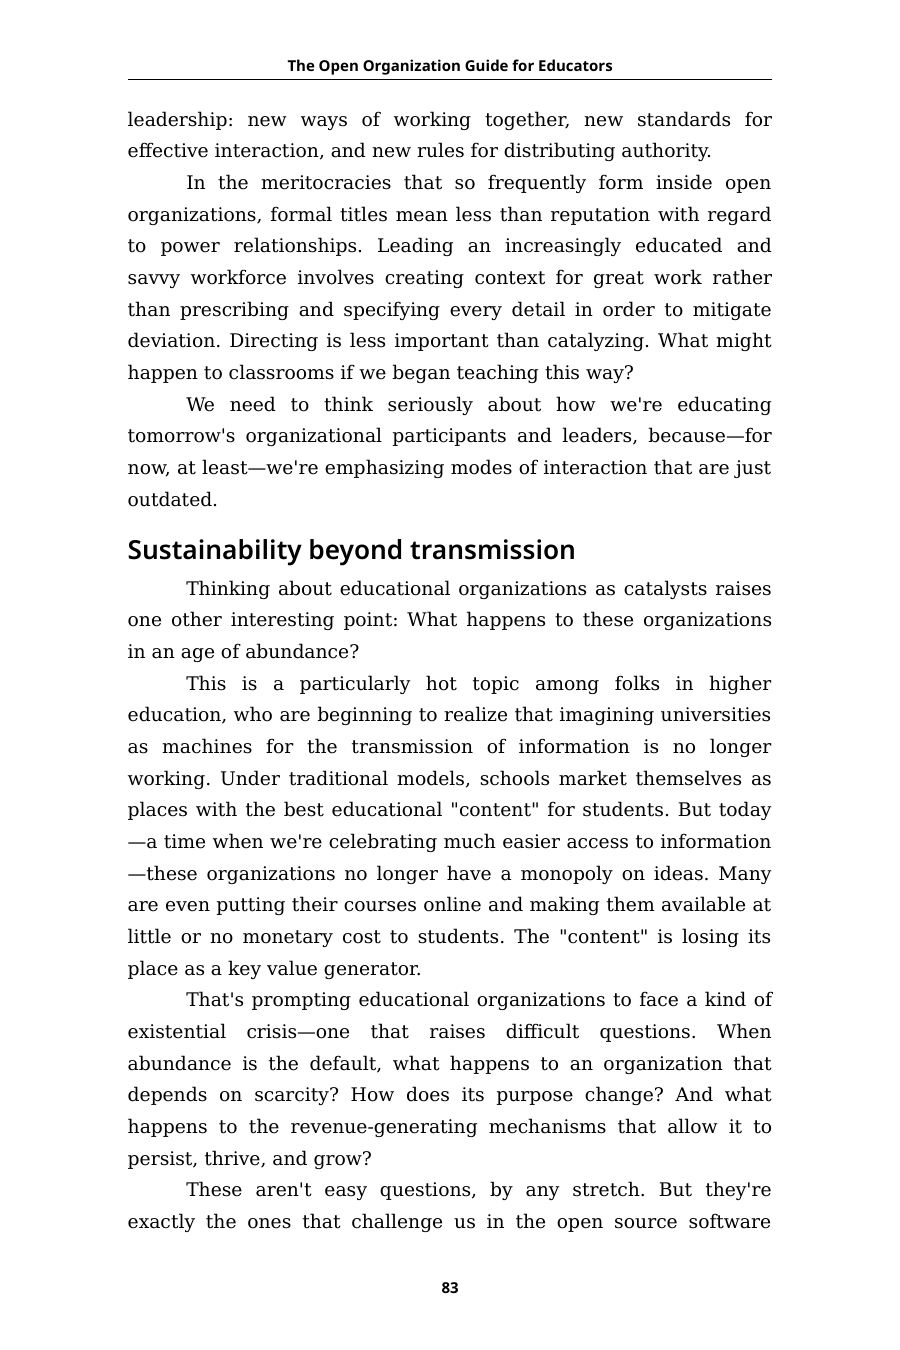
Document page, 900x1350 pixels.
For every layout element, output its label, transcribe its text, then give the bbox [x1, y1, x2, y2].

text That's prompting educational organizations to face a kind of existential crisis—one that raises difficult questions. When abundance is the default, what happens to an organization that depends on scarcity? How does its purpose change? And what happens to the revenue-generating mechanisms that allow it to persist, thrive, and grow? [127, 989, 772, 1170]
subtitle Sustainability beyond transmission [127, 535, 772, 565]
text These aren't easy questions, by any stretch. But they're exactly the ones that challenge us in the open source software [127, 1179, 772, 1233]
text This is a particularly hot topic among folks in higher education, who are beginning to realize that imagining universities as machines for the transmission of information is no longer working. Under traditional models, schools market themselves as places with the best educational "content" for students. But today—a time when we're celebrating much easier access to information—these organizations no longer have a monopoly on ideas. Many are even putting their courses online and making them available at little or no monetary cost to students. The "content" is losing its place as a key value generator. [127, 673, 772, 980]
text We need to think seriously about how we're educating tomorrow's organizational participants and leaders, because—for now, at least—we're emphasizing modes of interaction that are just outdated. [127, 394, 772, 511]
text In the meritocracies that so frequently form inside open organizations, formal titles mean less than reputation with regard to power relationships. Leading an increasingly educated and savvy workforce involves creating context for great work rather than prescribing and specifying every detail in order to mitigate deviation. Directing is less important than catalyzing. What might happen to classrooms if we began teaching this way? [127, 172, 772, 384]
text Thinking about educational organizations as catalysts raises one other interesting point: What happens to these organizations in an age of abundance? [127, 578, 772, 663]
text leadership: new ways of working together, new standards for effective interaction, and new rules for distributing authority. [127, 109, 772, 162]
